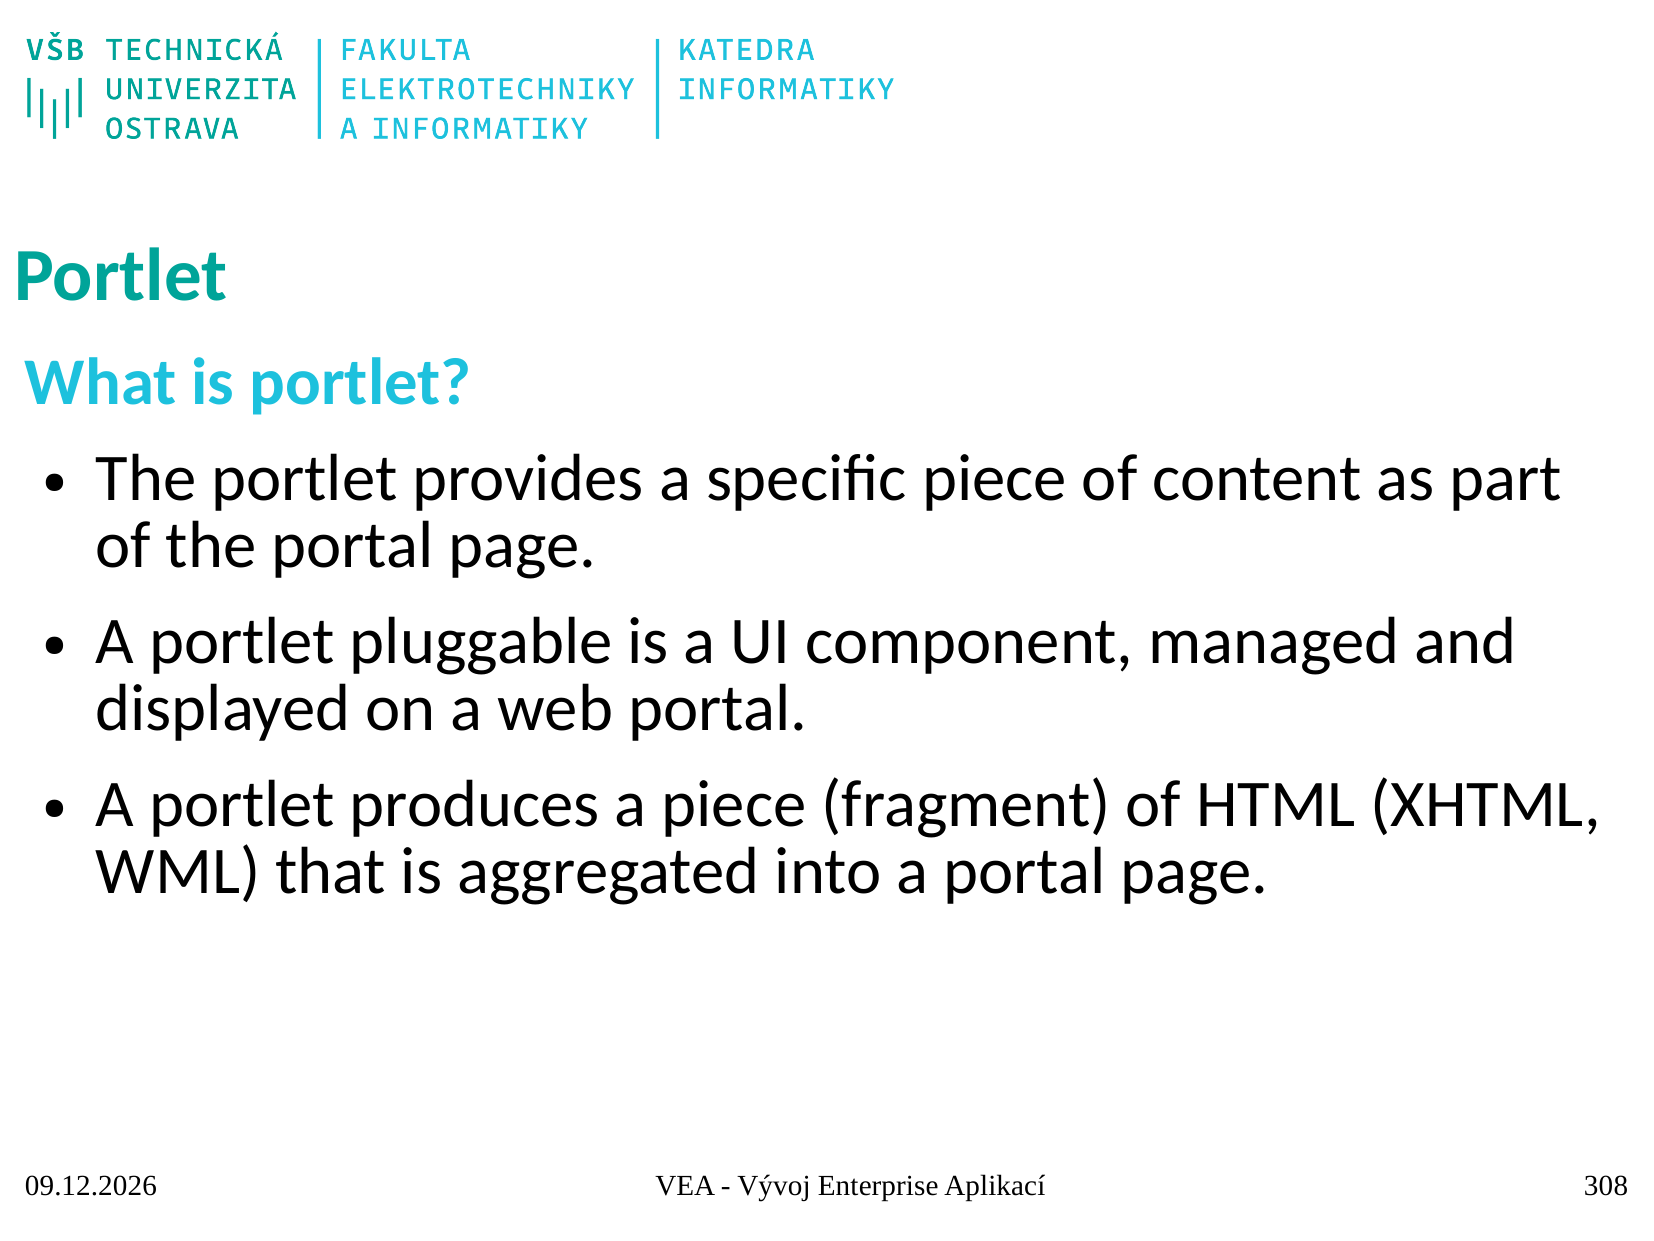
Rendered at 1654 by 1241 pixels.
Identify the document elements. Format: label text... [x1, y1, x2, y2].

list What is portlet? The portlet provides a specific piece of content as part of the portal page. A portlet pluggable is a UI component, managed and displayed on a web portal. A portlet produces a piece (fragment) of HTML (XHTML, WML) that is aggregated into a portal page. [24, 354, 1629, 1146]
title Portlet [14, 165, 1619, 319]
picture [26, 31, 894, 139]
